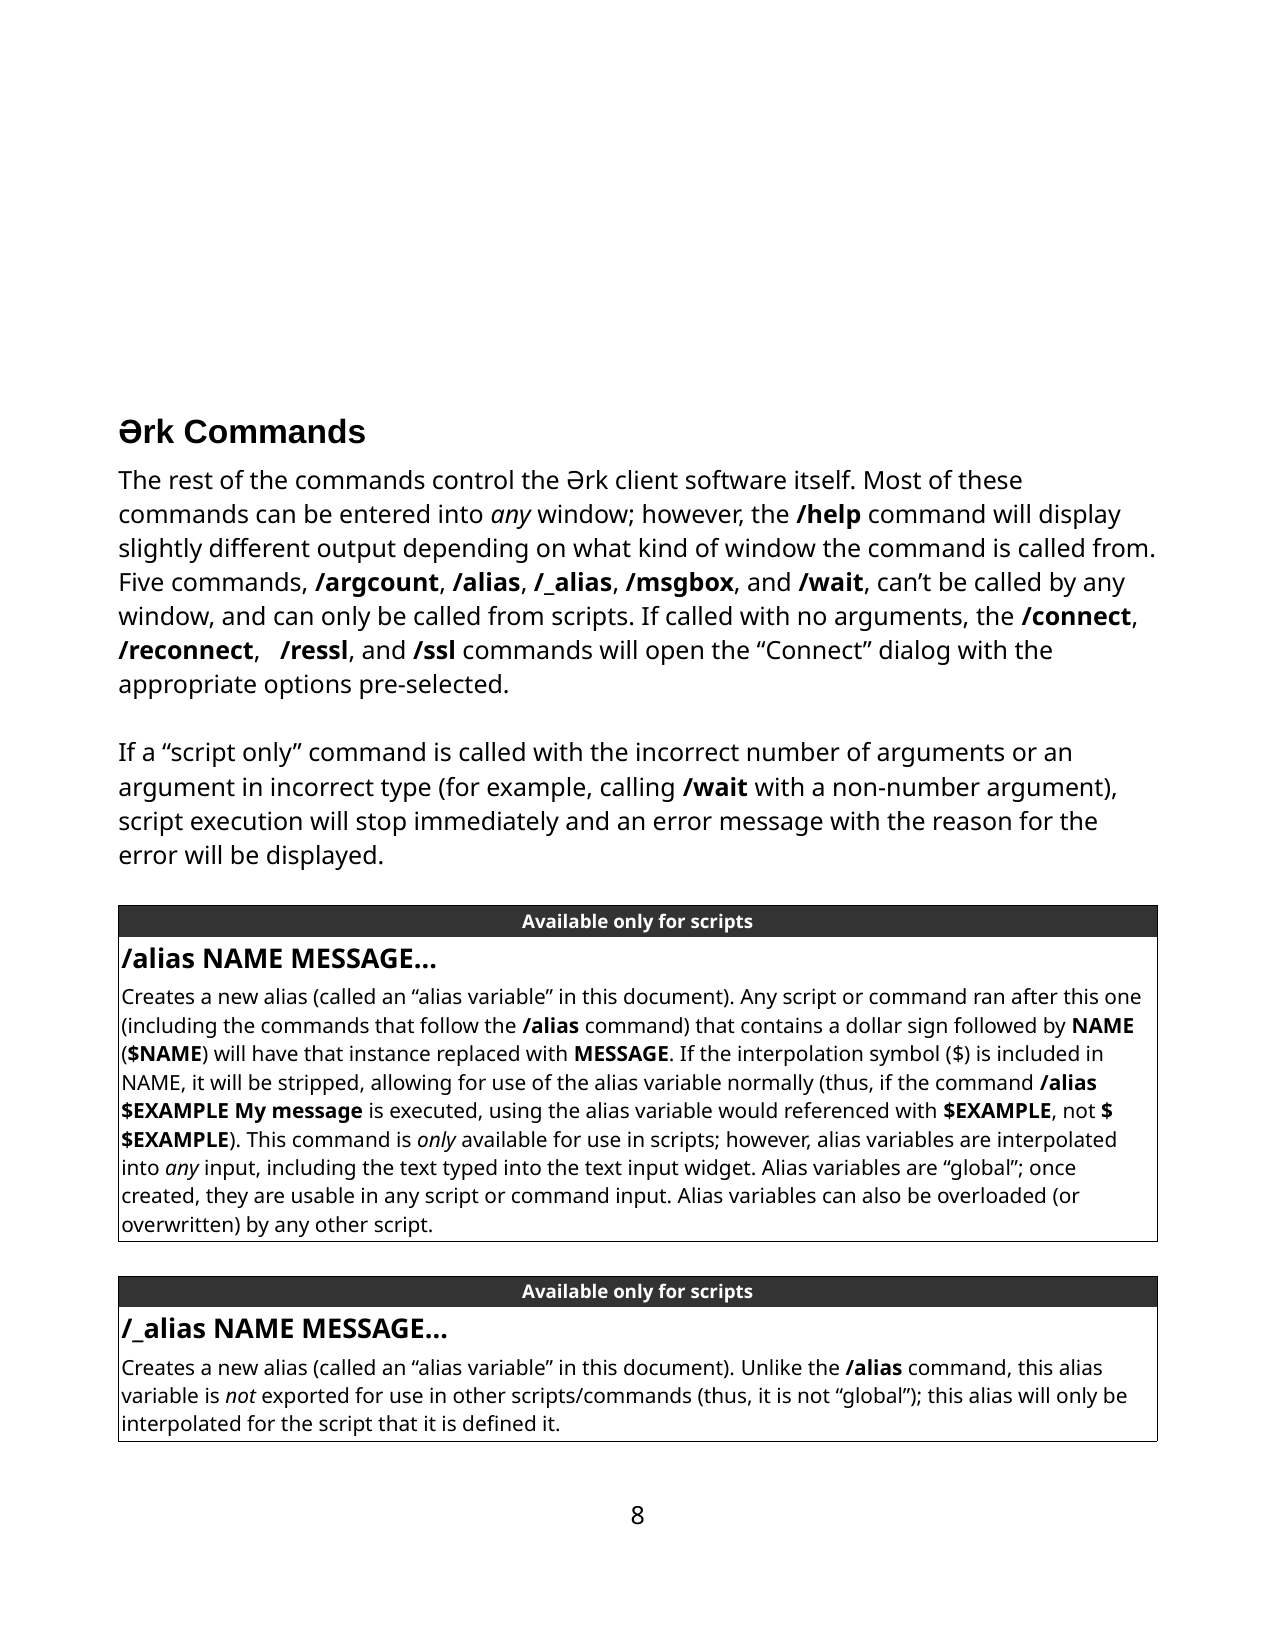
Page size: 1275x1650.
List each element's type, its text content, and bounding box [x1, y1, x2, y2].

subtitle Ərk Commands [118, 411, 1157, 450]
text If a “script only” command is called with the incorrect number of arguments or an argument in incorrect type (for example, calling /wait with a non-number argument), script execution will stop immediately and an error message with the reason for the error will be displayed. [118, 735, 1157, 871]
table_cell Creates a new alias (called an “alias variable” in this document). Unlike the /alias command, this alias variable is not exported for use in other scripts/commands (thus, it is not “global”); this alias will only be interpolated for the script that it is defined it. [119, 1350, 1157, 1441]
table_cell Creates a new alias (called an “alias variable” in this document). Any script or command ran after this one (including the commands that follow the /alias command) that contains a dollar sign followed by NAME ($NAME) will have that instance replaced with MESSAGE. If the interpolation symbol ($) is included in NAME, it will be stripped, allowing for use of the alias variable normally (thus, if the command /alias $EXAMPLE My message is executed, using the alias variable would referenced with $EXAMPLE, not $$EXAMPLE). This command is only available for use in scripts; however, alias variables are interpolated into any input, including the text typed into the text input widget. Alias variables are “global”; once created, they are usable in any script or command input. Alias variables can also be overloaded (or overwritten) by any other script. [119, 980, 1157, 1241]
table_header Available only for scripts [119, 906, 1157, 937]
table_cell /alias NAME MESSAGE... [119, 937, 1157, 979]
table_header Available only for scripts [119, 1277, 1157, 1307]
table_cell /_alias NAME MESSAGE... [119, 1307, 1157, 1350]
text The rest of the commands control the Ərk client software itself. Most of these commands can be entered into any window; however, the /help command will display slightly different output depending on what kind of window the command is called from. Five commands, /argcount, /alias, /_alias, /msgbox, and /wait, can’t be called by any window, and can only be called from scripts. If called with no arguments, the /connect, /reconnect, /ressl, and /ssl commands will open the “Connect” dialog with the appropriate options pre-selected. [118, 463, 1157, 701]
